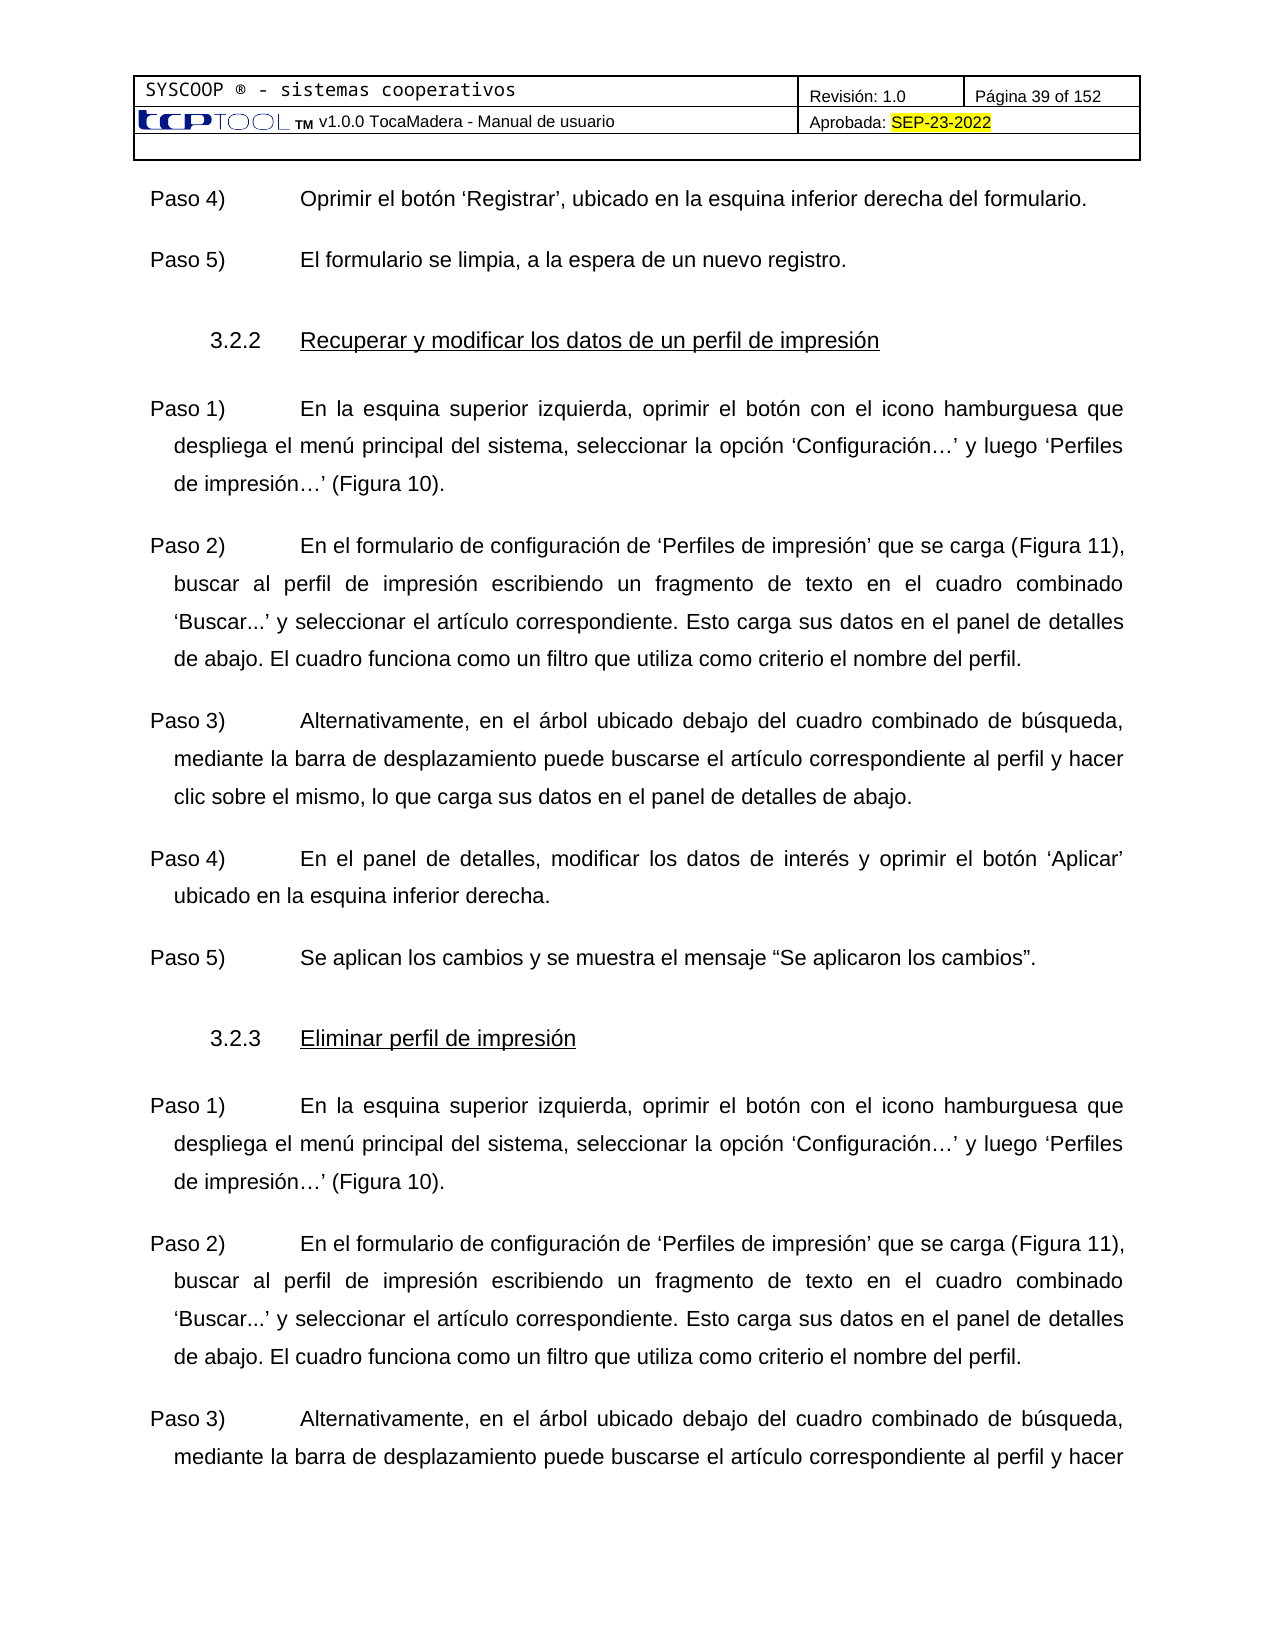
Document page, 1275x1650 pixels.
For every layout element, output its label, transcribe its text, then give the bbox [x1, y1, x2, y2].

list En el panel de detalles, modificar los datos de interés y oprimir el botón ‘Aplicar’ ubicado en la esquina inferior derecha. [150, 846, 1125, 908]
list Alternativamente, en el árbol ubicado debajo del cuadro combinado de búsqueda, mediante la barra de desplazamiento puede buscarse el artículo correspondiente al perfil y hacer clic sobre el mismo, lo que carga sus datos en el panel de detalles de abajo. [150, 708, 1125, 809]
list En la esquina superior izquierda, oprimir el botón con el icono hamburguesa que despliega el menú principal del sistema, seleccionar la opción ‘Configuración…’ y luego ‘Perfiles de impresión…’ (Figura 10). [150, 1093, 1125, 1194]
subtitle Eliminar perfil de impresión [210, 1025, 1125, 1051]
list En el formulario de configuración de ‘Perfiles de impresión’ que se carga (Figura 11), buscar al perfil de impresión escribiendo un fragmento de texto en el cuadro combinado ‘Buscar...’ y seleccionar el artículo correspondiente. Esto carga sus datos en el panel de detalles de abajo. El cuadro funciona como un filtro que utiliza como criterio el nombre del perfil. [150, 1231, 1125, 1369]
list Alternativamente, en el árbol ubicado debajo del cuadro combinado de búsqueda, mediante la barra de desplazamiento puede buscarse el artículo correspondiente al perfil y hacer [150, 1406, 1125, 1469]
list En la esquina superior izquierda, oprimir el botón con el icono hamburguesa que despliega el menú principal del sistema, seleccionar la opción ‘Configuración…’ y luego ‘Perfiles de impresión…’ (Figura 10). [150, 396, 1125, 496]
subtitle Recuperar y modificar los datos de un perfil de impresión [210, 327, 1125, 353]
list Se aplican los cambios y se muestra el mensaje “Se aplicaron los cambios”. [150, 945, 1125, 970]
list El formulario se limpia, a la espera de un nuevo registro. [150, 247, 1125, 273]
list En el formulario de configuración de ‘Perfiles de impresión’ que se carga (Figura 11), buscar al perfil de impresión escribiendo un fragmento de texto en el cuadro combinado ‘Buscar...’ y seleccionar el artículo correspondiente. Esto carga sus datos en el panel de detalles de abajo. El cuadro funciona como un filtro que utiliza como criterio el nombre del perfil. [150, 533, 1125, 672]
picture [138, 110, 290, 130]
list Oprimir el botón ‘Registrar’, ubicado en la esquina inferior derecha del formulario. [150, 186, 1125, 211]
